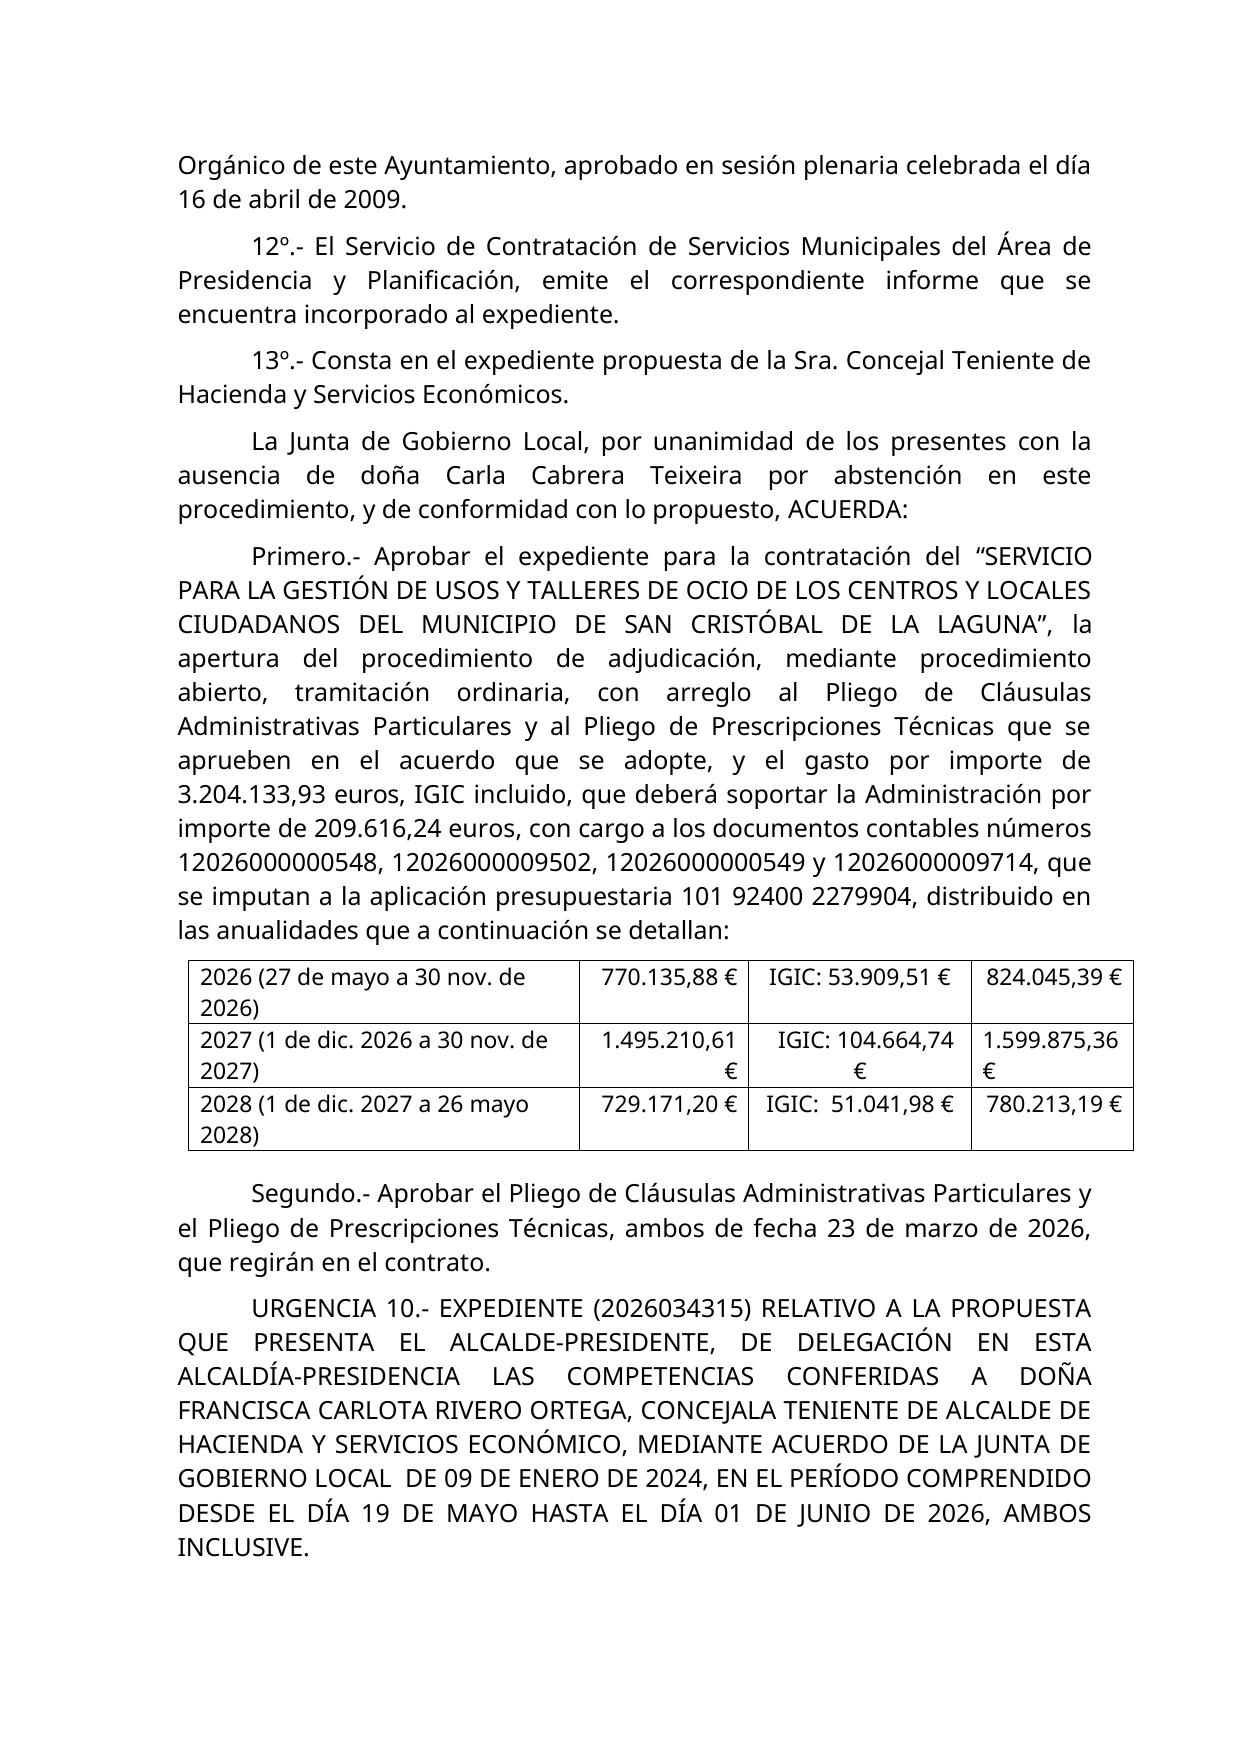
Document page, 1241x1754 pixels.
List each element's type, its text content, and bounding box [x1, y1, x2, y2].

table_cell IGIC: 104.664,74 € [749, 1024, 971, 1087]
table_cell 780.213,19 € [972, 1088, 1133, 1150]
text Orgánico de este Ayuntamiento, aprobado en sesión plenaria celebrada el día 16 de abril de 2009. [177, 148, 1093, 216]
table_header 2026 (27 de mayo a 30 nov. de 2026) [189, 961, 579, 1023]
table_header IGIC: 53.909,51 € [749, 961, 971, 1023]
table_cell 2028 (1 de dic. 2027 a 26 mayo 2028) [189, 1088, 579, 1150]
table_header 770.135,88 € [580, 961, 748, 1023]
table_cell 729.171,20 € [580, 1088, 748, 1150]
table_cell IGIC: 51.041,98 € [749, 1088, 971, 1150]
table_cell 1.495.210,61 € [580, 1024, 748, 1087]
text 13º.- Consta en el expediente propuesta de la Sra. Concejal Teniente de Hacienda y Servicios Económicos. [177, 343, 1093, 411]
text URGENCIA 10.- EXPEDIENTE (2026034315) RELATIVO A LA PROPUESTA QUE PRESENTA EL ALCALDE-PRESIDENTE, DE DELEGACIÓN EN ESTA ALCALDÍA-PRESIDENCIA LAS COMPETENCIAS CONFERIDAS A DOÑA FRANCISCA CARLOTA RIVERO ORTEGA, CONCEJALA TENIENTE DE ALCALDE DE HACIENDA Y SERVICIOS ECONÓMICO, MEDIANTE ACUERDO DE LA JUNTA DE GOBIERNO LOCAL DE 09 DE ENERO DE 2024, EN EL PERÍODO COMPRENDIDO DESDE EL DÍA 19 DE MAYO HASTA EL DÍA 01 DE JUNIO DE 2026, AMBOS INCLUSIVE. [177, 1291, 1093, 1563]
text Segundo.- Aprobar el Pliego de Cláusulas Administrativas Particulares y el Pliego de Prescripciones Técnicas, ambos de fecha 23 de marzo de 2026, que regirán en el contrato. [177, 1176, 1093, 1278]
table_header 824.045,39 € [972, 961, 1133, 1023]
text Primero.- Aprobar el expediente para la contratación del “SERVICIO PARA LA GESTIÓN DE USOS Y TALLERES DE OCIO DE LOS CENTROS Y LOCALES CIUDADANOS DEL MUNICIPIO DE SAN CRISTÓBAL DE LA LAGUNA”, la apertura del procedimiento de adjudicación, mediante procedimiento abierto, tramitación ordinaria, con arreglo al Pliego de Cláusulas Administrativas Particulares y al Pliego de Prescripciones Técnicas que se aprueben en el acuerdo que se adopte, y el gasto por importe de 3.204.133,93 euros, IGIC incluido, que deberá soportar la Administración por importe de 209.616,24 euros, con cargo a los documentos contables números 12026000000548, 12026000009502, 12026000000549 y 12026000009714, que se imputan a la aplicación presupuestaria 101 92400 2279904, distribuido en las anualidades que a continuación se detallan: [177, 538, 1093, 947]
table_cell 2027 (1 de dic. 2026 a 30 nov. de 2027) [189, 1024, 579, 1087]
text 12º.- El Servicio de Contratación de Servicios Municipales del Área de Presidencia y Planificación, emite el correspondiente informe que se encuentra incorporado al expediente. [177, 228, 1093, 330]
table_cell 1.599.875,36 € [972, 1024, 1133, 1087]
text La Junta de Gobierno Local, por unanimidad de los presentes con la ausencia de doña Carla Cabrera Teixeira por abstención en este procedimiento, y de conformidad con lo propuesto, ACUERDA: [177, 423, 1093, 526]
